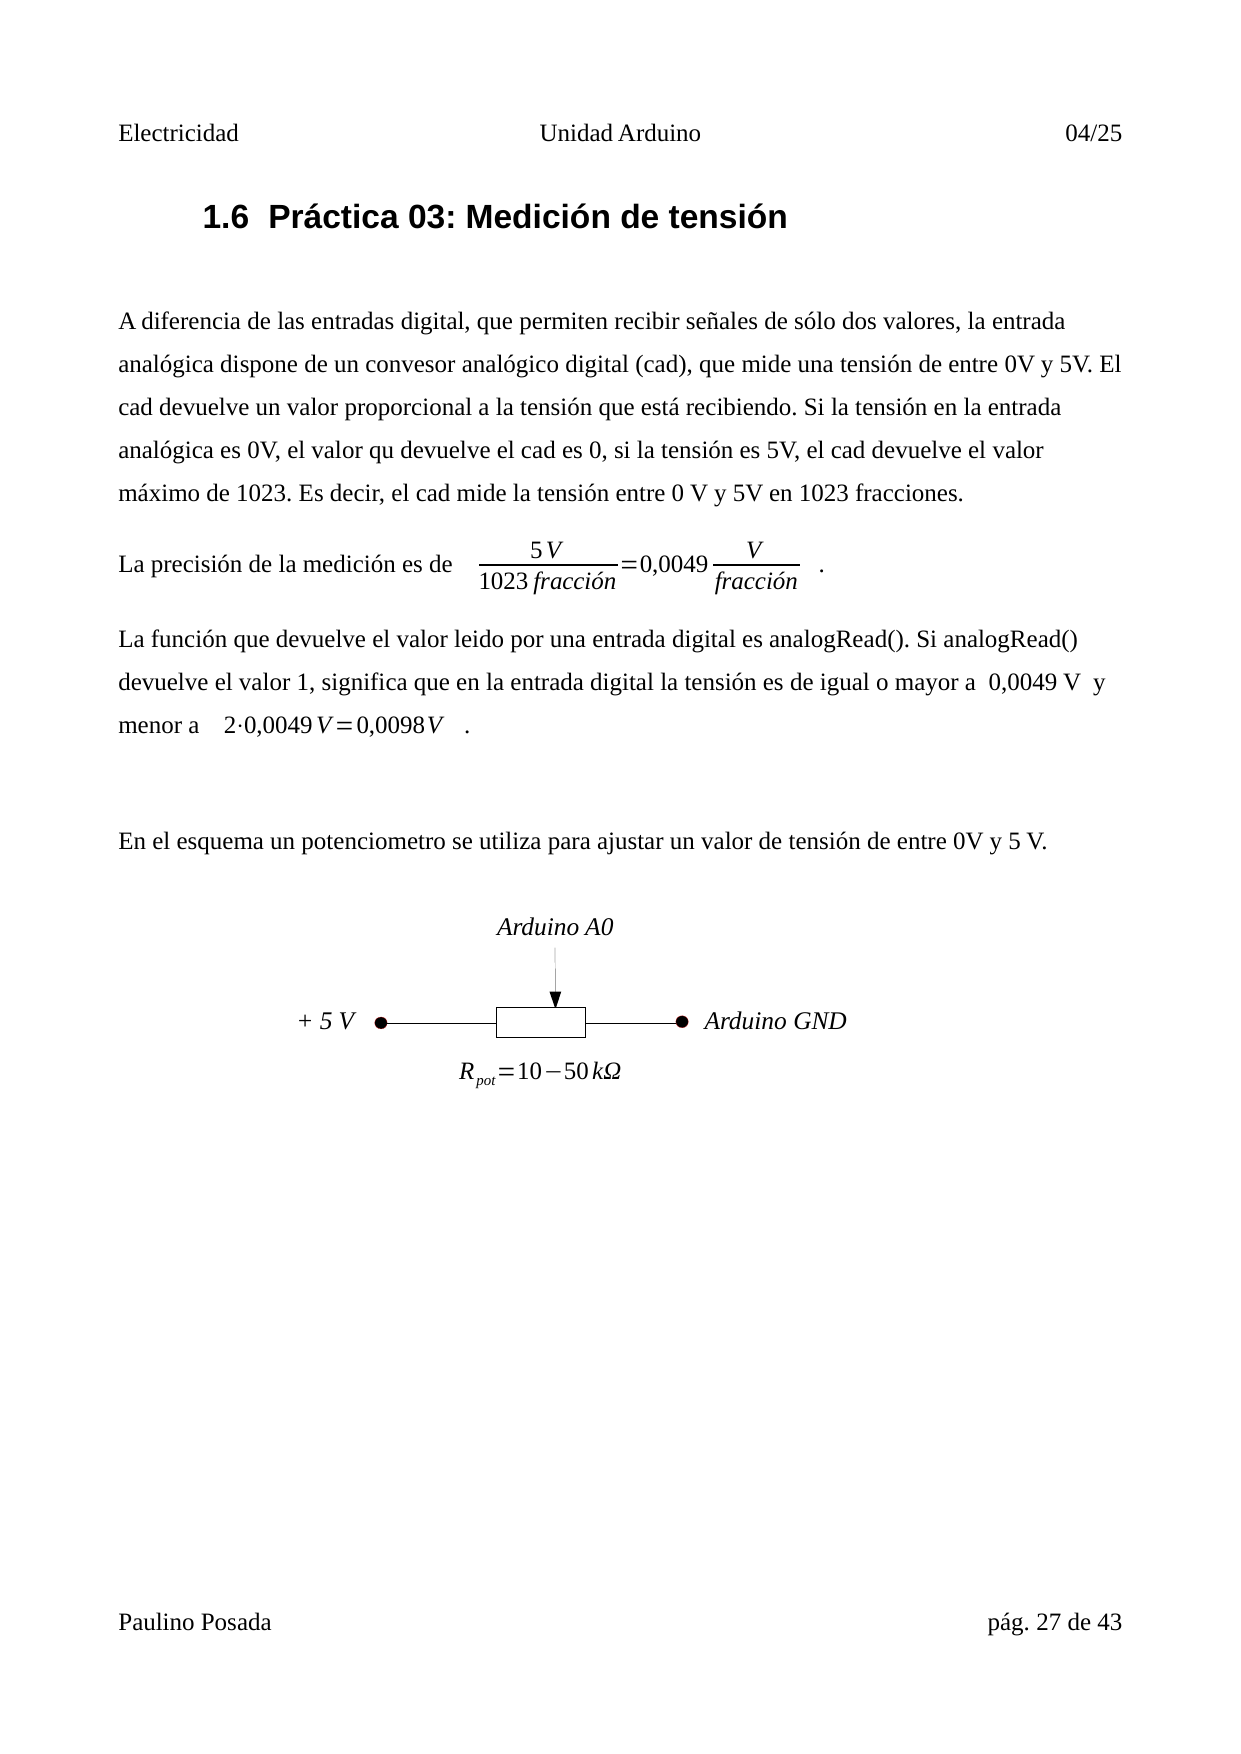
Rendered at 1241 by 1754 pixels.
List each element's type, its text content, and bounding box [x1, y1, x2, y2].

text En el esquema un potenciometro se utiliza para ajustar un valor de tensión de entre 0V y 5 V. [118, 826, 1122, 854]
text A diferencia de las entradas digital, que permiten recibir señales de sólo dos valores, la entrada analógica dispone de un convesor analógico digital (cad), que mide una tensión de entre 0V y 5V. El cad devuelve un valor proporcional a la tensión que está recibiendo. Si la tensión en la entrada analógica es 0V, el valor qu devuelve el cad es 0, si la tensión es 5V, el cad devuelve el valor máximo de 1023. Es decir, el cad mide la tensión entre 0 V y 5V en 1023 fracciones. [118, 306, 1122, 507]
text La precisión de la medición es de . [118, 536, 1122, 595]
text La función que devuelve el valor leido por una entrada digital es analogRead(). Si analogRead() devuelve el valor 1, significa que en la entrada digital la tensión es de igual o mayor a 0,0049 V y menor a . [118, 624, 1122, 739]
subtitle Práctica 03: Medición de tensión [193, 197, 1122, 236]
